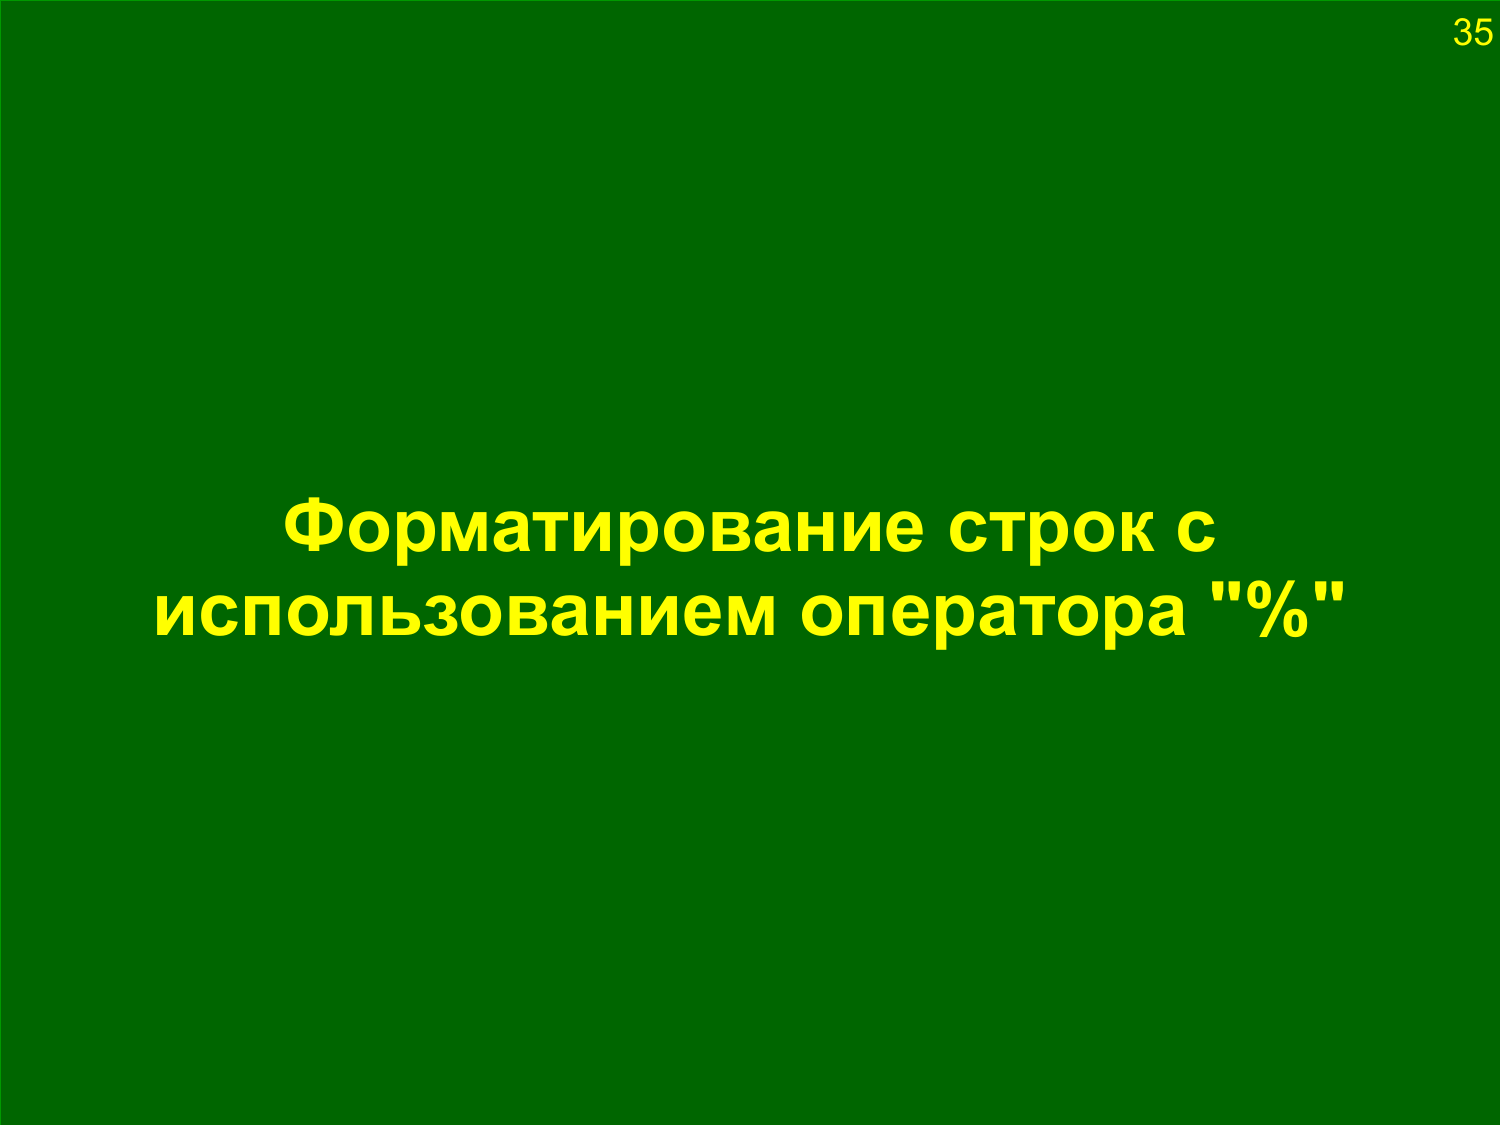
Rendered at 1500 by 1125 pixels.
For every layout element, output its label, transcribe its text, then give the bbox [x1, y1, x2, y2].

title Форматирование строк с использованием оператора "%" [75, 473, 1425, 662]
